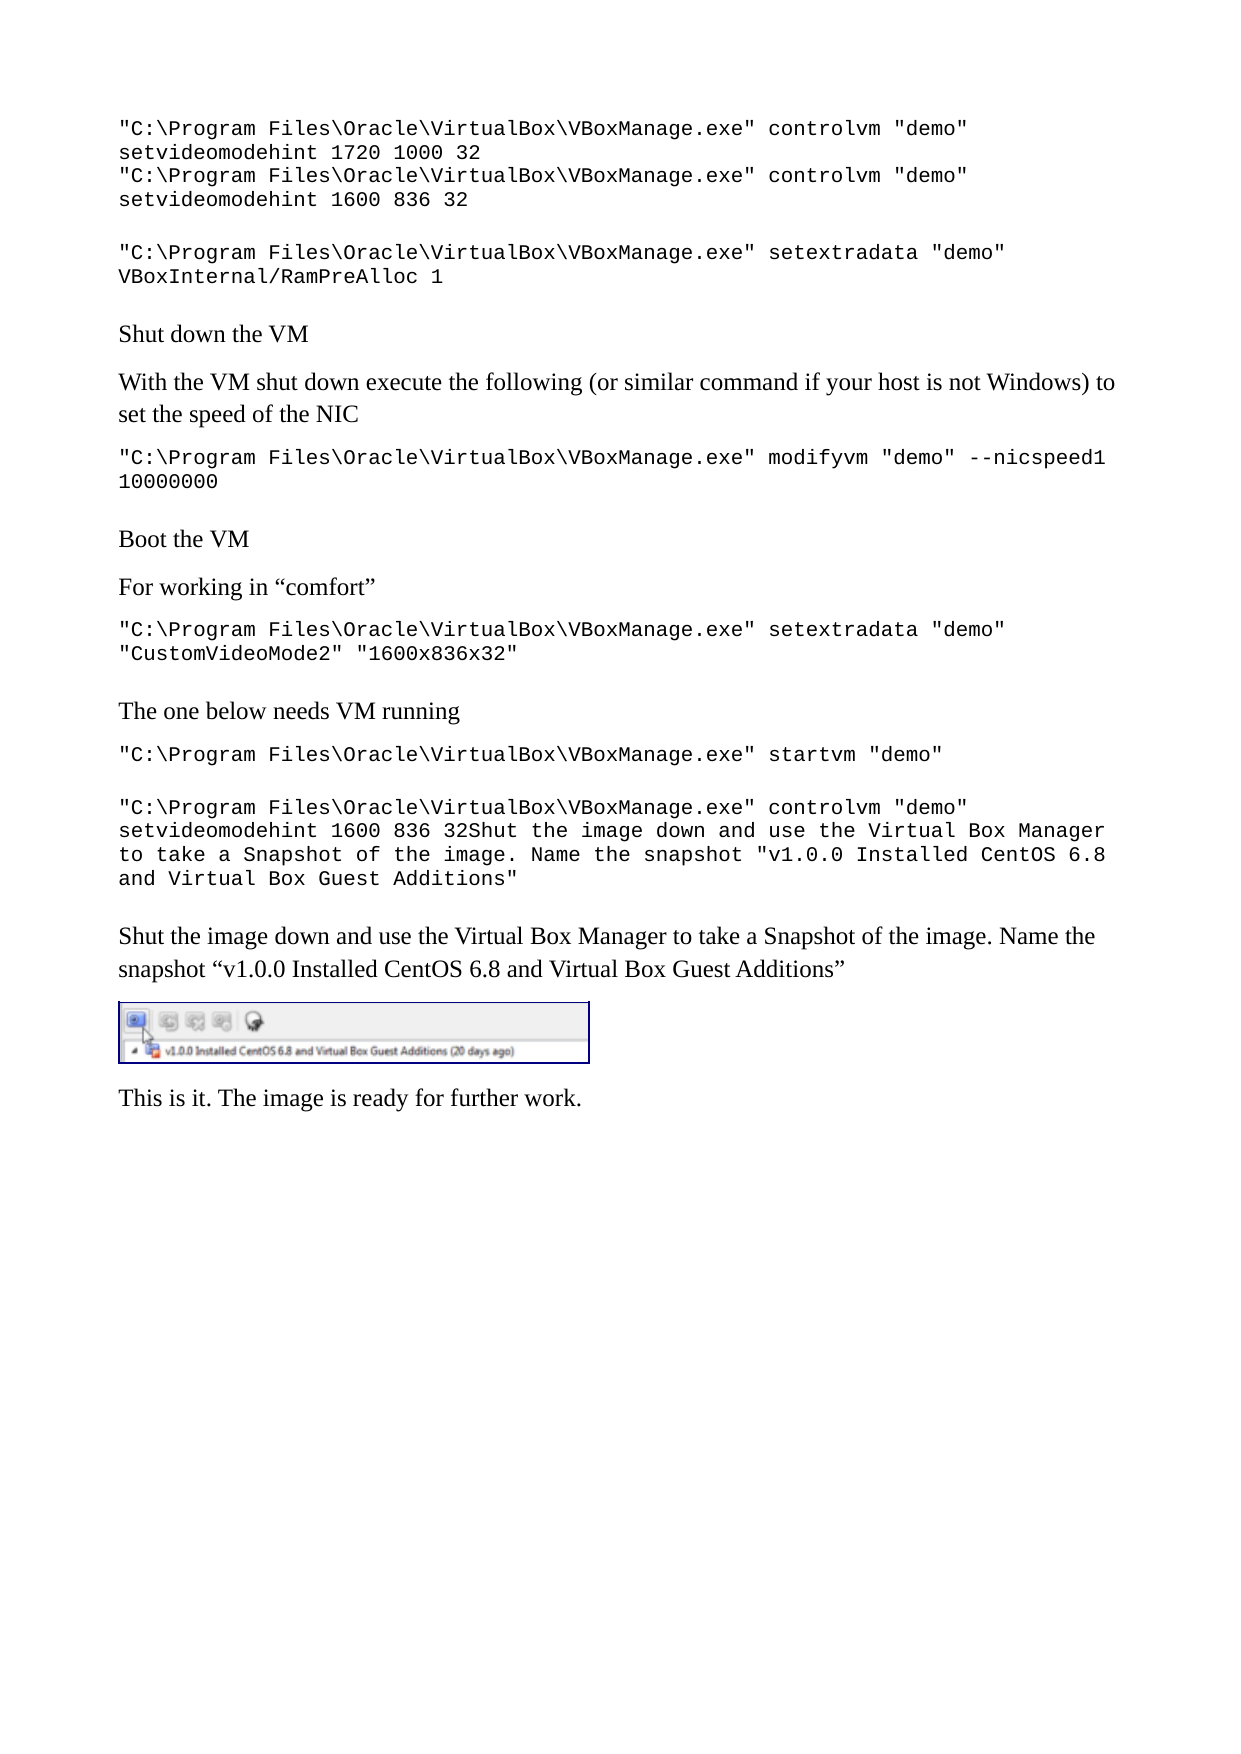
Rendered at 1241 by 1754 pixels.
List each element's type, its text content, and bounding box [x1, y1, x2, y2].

text "C:\Program Files\Oracle\VirtualBox\VBoxManage.exe" controlvm "demo" setvideomodehint 1600 836 32 [118, 165, 1122, 213]
text "C:\Program Files\Oracle\VirtualBox\VBoxManage.exe" startvm "demo" [118, 743, 1122, 767]
text With the VM shut down execute the following (or similar command if your host is not Windows) to set the speed of the NIC [118, 367, 1122, 428]
picture [120, 1003, 588, 1062]
text This is it. The image is ready for further work. [118, 1083, 1122, 1111]
text "C:\Program Files\Oracle\VirtualBox\VBoxManage.exe" setextradata "demo" VBoxInternal/RamPreAlloc 1 [118, 242, 1122, 289]
text Shut down the VM [118, 319, 1122, 348]
text Boot the VM [118, 524, 1122, 553]
text The one below needs VM running [118, 696, 1122, 725]
text "C:\Program Files\Oracle\VirtualBox\VBoxManage.exe" modifyvm "demo" --nicspeed1 10000000 [118, 447, 1122, 494]
text For working in “comfort” [118, 572, 1122, 600]
text "C:\Program Files\Oracle\VirtualBox\VBoxManage.exe" setextradata "demo" "CustomVideoMode2" "1600x836x32" [118, 619, 1122, 666]
text "C:\Program Files\Oracle\VirtualBox\VBoxManage.exe" controlvm "demo" setvideomodehint 1600 836 32Shut the image down and use the Virtual Box Manager to take a Snapshot of the image. Name the snapshot "v1.0.0 Installed CentOS 6.8 and Virtual Box Guest Additions" [118, 797, 1122, 891]
text Shut the image down and use the Virtual Box Manager to take a Snapshot of the image. Name the snapshot “v1.0.0 Installed CentOS 6.8 and Virtual Box Guest Additions” [118, 921, 1122, 982]
text "C:\Program Files\Oracle\VirtualBox\VBoxManage.exe" controlvm "demo" setvideomodehint 1720 1000 32 [118, 118, 1122, 165]
